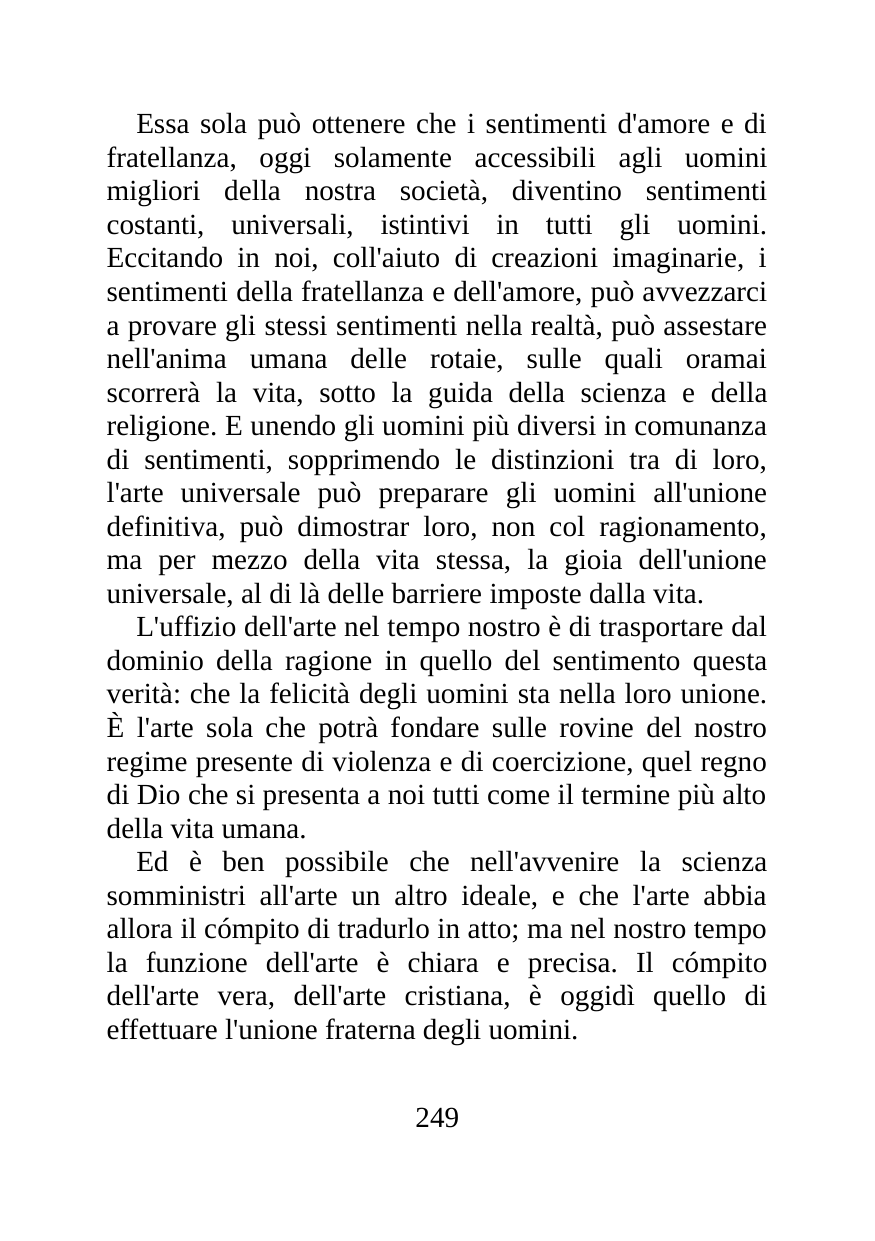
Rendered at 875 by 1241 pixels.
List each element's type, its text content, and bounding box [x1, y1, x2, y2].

text Essa sola può ottenere che i sentimenti d'amore e di fratellanza, oggi solamente accessibili agli uomini migliori della nostra società, diventino sentimenti costanti, universali, istintivi in tutti gli uomini. Eccitando in noi, coll'aiuto di creazioni imaginarie, i sentimenti della fratellanza e dell'amore, può avvezzarci a provare gli stessi sentimenti nella realtà, può assestare nell'anima umana delle rotaie, sulle quali oramai scorrerà la vita, sotto la guida della scienza e della religione. E unendo gli uomini più diversi in comunanza di sentimenti, sopprimendo le distinzioni tra di loro, l'arte universale può preparare gli uomini all'unione definitiva, può dimostrar loro, non col ragionamento, ma per mezzo della vita stessa, la gioia dell'unione universale, al di là delle barriere imposte dalla vita. [106, 106, 768, 609]
text L'uffizio dell'arte nel tempo nostro è di trasportare dal dominio della ragione in quello del sentimento questa verità: che la felicità degli uomini sta nella loro unione. È l'arte sola che potrà fondare sulle rovine del nostro regime presente di violenza e di coercizione, quel regno di Dio che si presenta a noi tutti come il termine più alto della vita umana. [106, 609, 768, 844]
text Ed è ben possibile che nell'avvenire la scienza somministri all'arte un altro ideale, e che l'arte abbia allora il cómpito di tradurlo in atto; ma nel nostro tempo la funzione dell'arte è chiara e precisa. Il cómpito dell'arte vera, dell'arte cristiana, è oggidì quello di effettuare l'unione fraterna degli uomini. [106, 844, 768, 1046]
